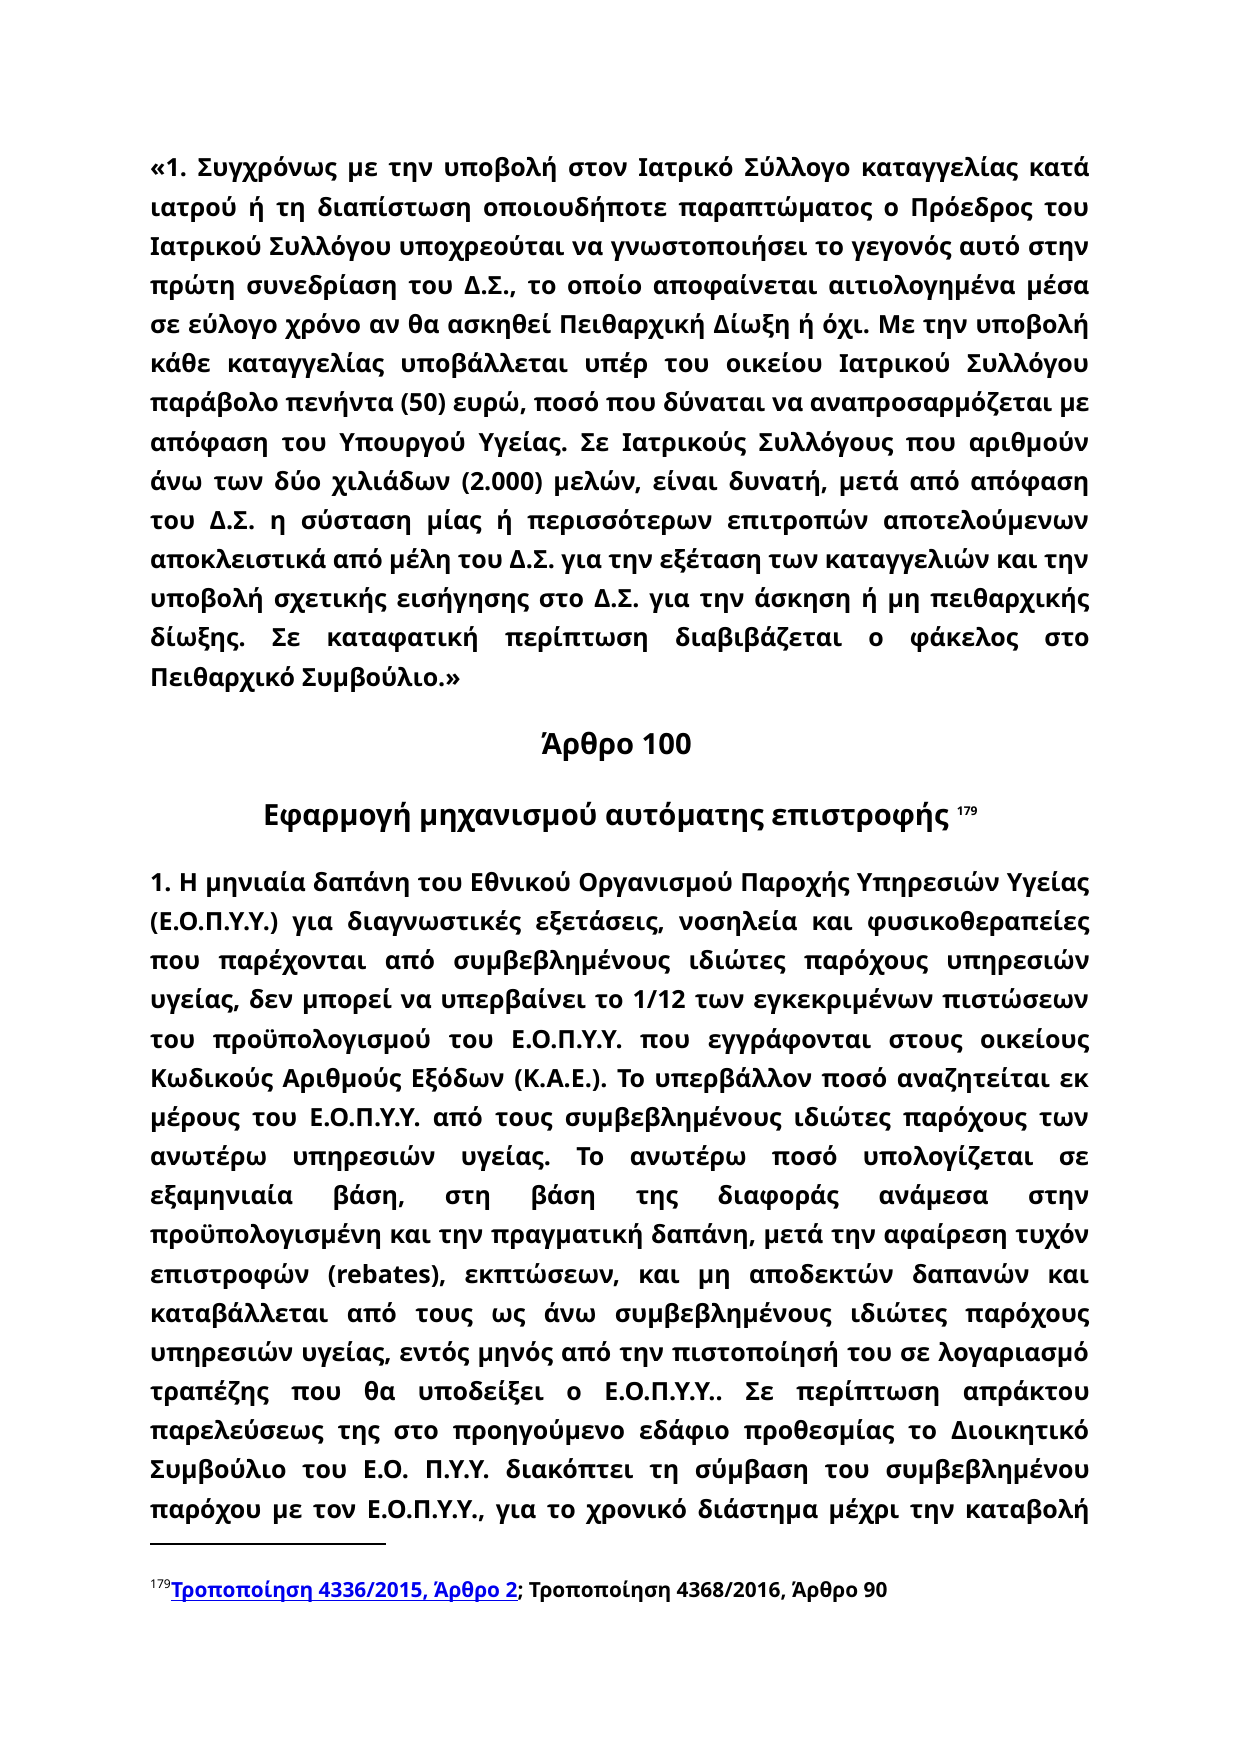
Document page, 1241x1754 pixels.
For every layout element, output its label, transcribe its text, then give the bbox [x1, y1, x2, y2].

subtitle Εφαρμογή μηχανισμού αυτόματης επιστροφής [150, 794, 1090, 834]
subtitle Άρθρο 100 [150, 723, 1090, 763]
text 1. Η μηνιαία δαπάνη του Εθνικού Οργανισμού Παροχής Υπηρεσιών Υγείας (Ε.Ο.Π.Υ.Υ.) για διαγνωστικές εξετάσεις, νοσηλεία και φυσικοθεραπείες που παρέχονται από συμβεβλημένους ιδιώτες παρόχους υπηρεσιών υγείας, δεν μπορεί να υπερβαίνει το 1/12 των εγκεκριμένων πιστώσεων του προϋπολογισμού του Ε.Ο.Π.Υ.Υ. που εγγράφονται στους οικείους Κωδικούς Αριθμούς Εξόδων (Κ.Α.Ε.). Το υπερβάλλον ποσό αναζητείται εκ μέρους του Ε.Ο.Π.Υ.Υ. από τους συμβεβλημένους ιδιώτες παρόχους των ανωτέρω υπηρεσιών υγείας. Το ανωτέρω ποσό υπολογίζεται σε εξαμηνιαία βάση, στη βάση της διαφοράς ανάμεσα στην προϋπολογισμένη και την πραγματική δαπάνη, μετά την αφαίρεση τυχόν επιστροφών (rebates), εκπτώσεων, και μη αποδεκτών δαπανών και καταβάλλεται από τους ως άνω συμβεβλημένους ιδιώτες παρόχους υπηρεσιών υγείας, εντός μηνός από την πιστοποίησή του σε λογαριασμό τραπέζης που θα υποδείξει ο Ε.Ο.Π.Υ.Υ.. Σε περίπτωση απράκτου παρελεύσεως της στο προηγούμενο εδάφιο προθεσμίας το Διοικητικό Συμβούλιο του Ε.Ο. Π.Υ.Υ. διακόπτει τη σύμβαση του συμβεβλημένου παρόχου με τον Ε.Ο.Π.Υ.Υ., για το χρονικό διάστημα μέχρι την καταβολή [150, 864, 1090, 1525]
text Τροποποίηση 4336/2015, Άρθρο 2; Τροποποίηση 4368/2016, Άρθρο 90 [150, 1576, 1090, 1604]
text «1. Συγχρόνως με την υποβολή στον Ιατρικό Σύλλογο καταγγελίας κατά ιατρού ή τη διαπίστωση οποιουδήποτε παραπτώματος ο Πρόεδρος του Ιατρικού Συλλόγου υποχρεούται να γνωστοποιήσει το γεγονός αυτό στην πρώτη συνεδρίαση του Δ.Σ., το οποίο αποφαίνεται αιτιολογημένα μέσα σε εύλογο χρόνο αν θα ασκηθεί Πειθαρχική Δίωξη ή όχι. Με την υποβολή κάθε καταγγελίας υποβάλλεται υπέρ του οικείου Ιατρικού Συλλόγου παράβολο πενήντα (50) ευρώ, ποσό που δύναται να αναπροσαρμόζεται με απόφαση του Υπουργού Υγείας. Σε Ιατρικούς Συλλόγους που αριθμούν άνω των δύο χιλιάδων (2.000) μελών, είναι δυνατή, μετά από απόφαση του Δ.Σ. η σύσταση μίας ή περισσότερων επιτροπών αποτελούμενων αποκλειστικά από μέλη του Δ.Σ. για την εξέταση των καταγγελιών και την υποβολή σχετικής εισήγησης στο Δ.Σ. για την άσκηση ή μη πειθαρχικής δίωξης. Σε καταφατική περίπτωση διαβιβάζεται ο φάκελος στο Πειθαρχικό Συμβούλιο.» [150, 150, 1090, 693]
